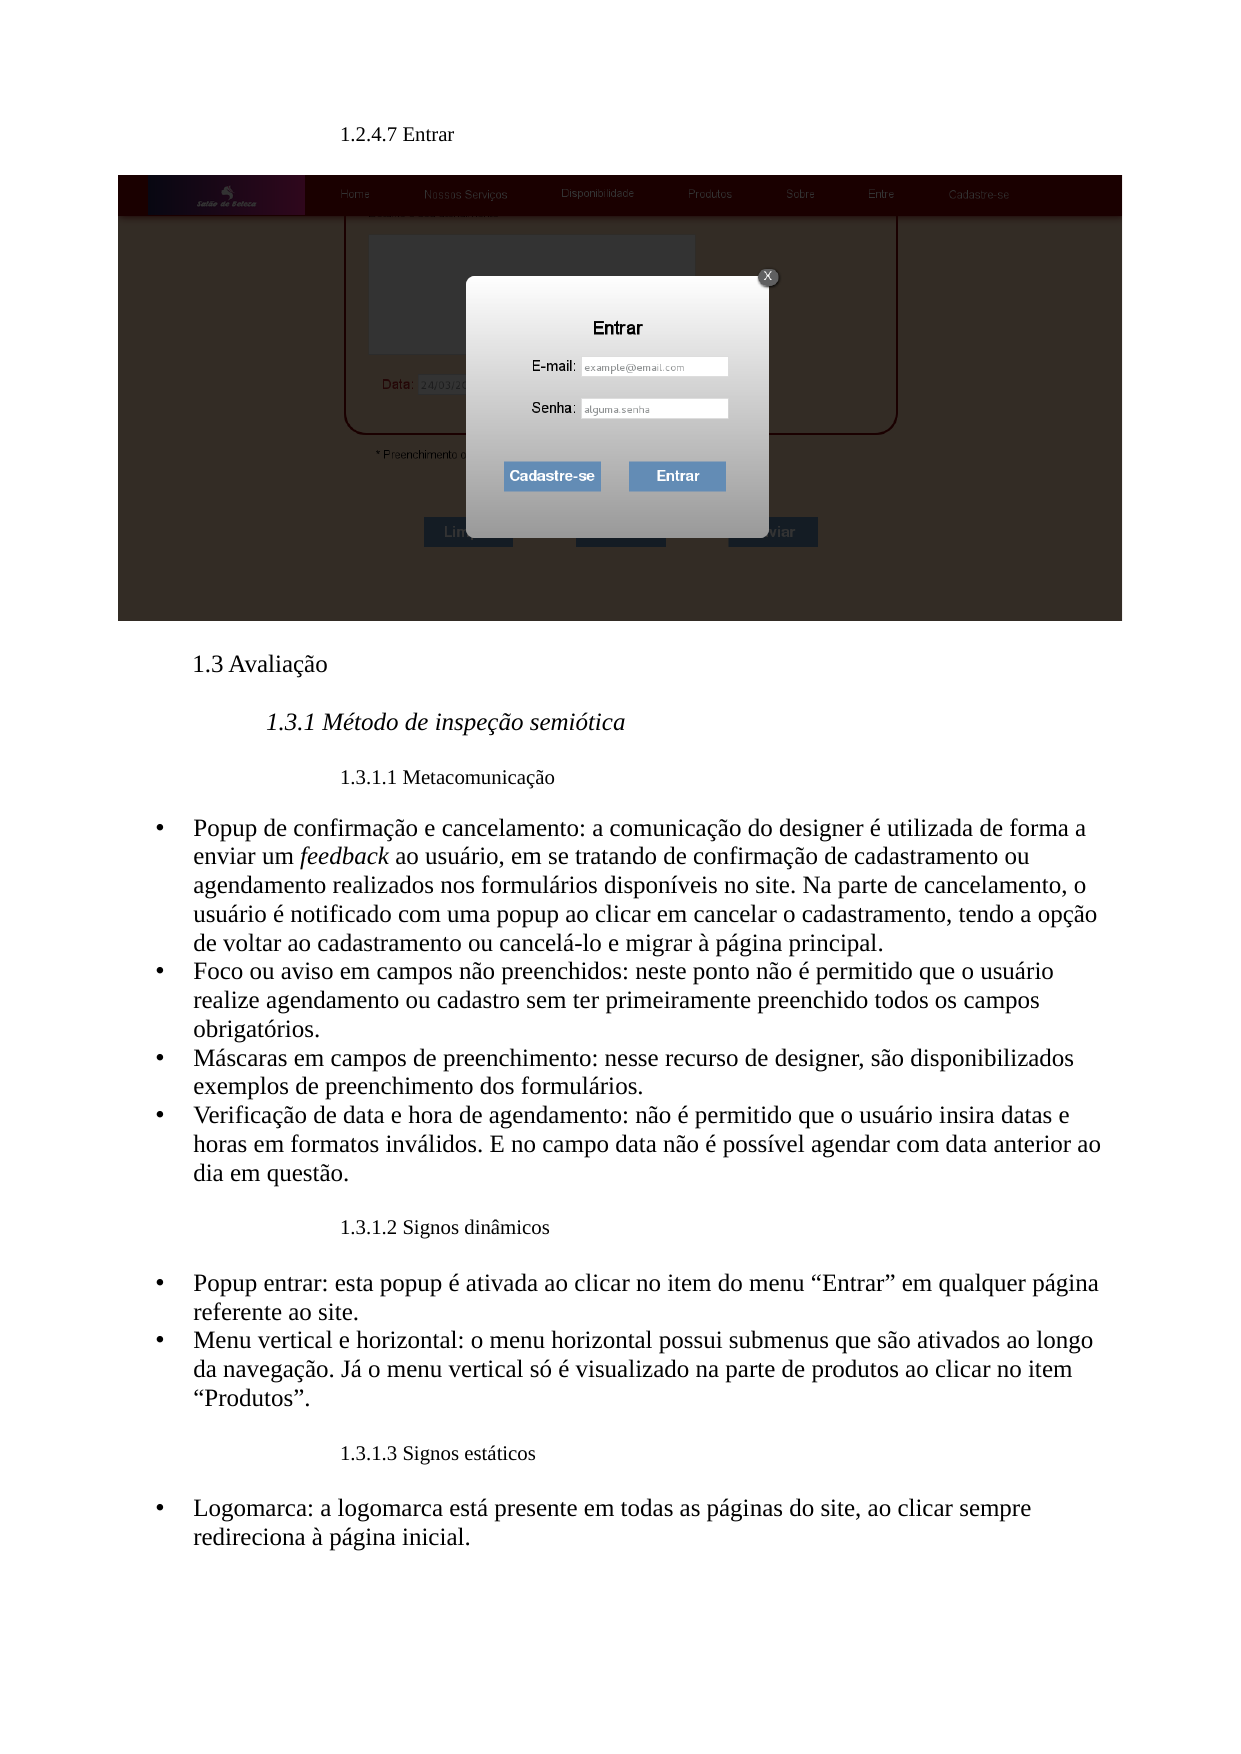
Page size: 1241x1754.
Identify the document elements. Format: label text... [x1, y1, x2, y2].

text 1.3.1.1 Metacomunicação [118, 764, 1122, 789]
list Menu vertical e horizontal: o menu horizontal possui submenus que são ativados ao longo da navegação. Já o menu vertical só é visualizado na parte de produtos ao clicar no item “Produtos”. [156, 1326, 1122, 1412]
text 1.3 Avaliação [118, 649, 1122, 678]
text 1.3.1 Método de inspeção semiótica [118, 707, 1122, 736]
picture [118, 175, 1123, 621]
text 1.2.4.7 Entrar [118, 118, 1122, 147]
list Foco ou aviso em campos não preenchidos: neste ponto não é permitido que o usuário realize agendamento ou cadastro sem ter primeiramente preenchido todos os campos obrigatórios. [156, 956, 1122, 1043]
list Logomarca: a logomarca está presente em todas as páginas do site, ao clicar sempre redireciona à página inicial. [156, 1493, 1122, 1551]
list Popup de confirmação e cancelamento: a comunicação do designer é utilizada de forma a enviar um feedback ao usuário, em se tratando de confirmação de cadastramento ou agendamento realizados nos formulários disponíveis no site. Na parte de cancelamento, o usuário é notificado com uma popup ao clicar em cancelar o cadastramento, tendo a opção de voltar ao cadastramento ou cancelá-lo e migrar à página principal. [156, 813, 1122, 956]
text 1.3.1.2 Signos dinâmicos [118, 1215, 1122, 1239]
list Popup entrar: esta popup é ativada ao clicar no item do menu “Entrar” em qualquer página referente ao site. [156, 1268, 1122, 1326]
list Máscaras em campos de preenchimento: nesse recurso de designer, são disponibilizados exemplos de preenchimento dos formulários. [156, 1043, 1122, 1100]
text 1.3.1.3 Signos estáticos [118, 1441, 1122, 1464]
list Verificação de data e hora de agendamento: não é permitido que o usuário insira datas e horas em formatos inválidos. E no campo data não é possível agendar com data anterior ao dia em questão. [156, 1100, 1122, 1186]
